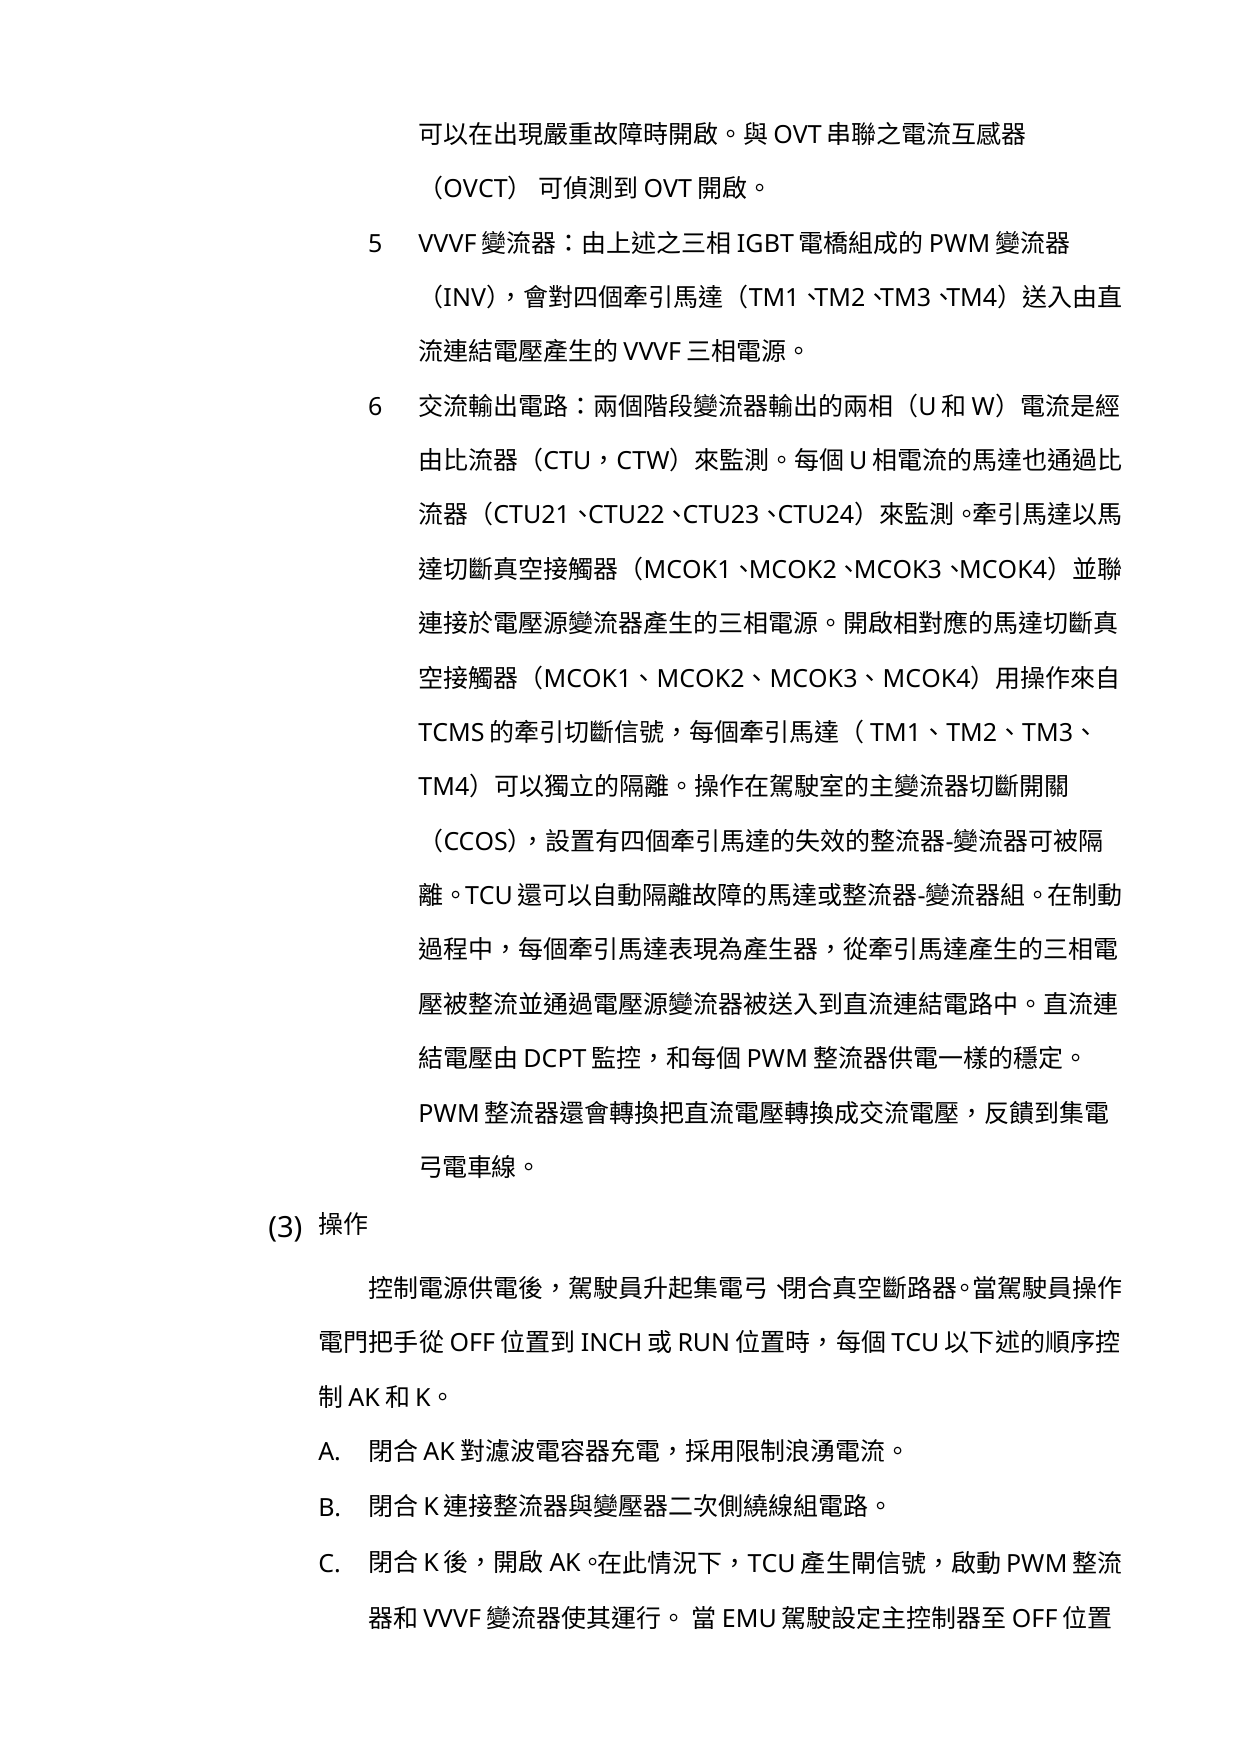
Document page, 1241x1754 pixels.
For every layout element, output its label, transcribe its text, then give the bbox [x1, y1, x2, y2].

list VVVF變流器：由上述之三相IGBT電橋組成的PWM變流器（INV），會對四個牽引馬達（TM1、TM2、TM3、TM4）送入由直流連結電壓產生的VVVF三相電源。 [368, 223, 1122, 368]
list 閉合K連接整流器與變壓器二次側繞線組電路。 [318, 1486, 1122, 1523]
list 操作 [268, 1202, 1122, 1246]
list 可以在出現嚴重故障時開啟。與OVT串聯之電流互感器（OVCT） 可偵測到OVT開啟。 [368, 114, 1122, 205]
list 交流輸出電路：兩個階段變流器輸出的兩相（U和W）電流是經由比流器（CTU，CTW）來監測。每個U相電流的馬達也通過比流器（CTU21、CTU22、CTU23、CTU24）來監測。牽引馬達以馬達切斷真空接觸器（MCOK1、MCOK2、MCOK3、MCOK4）並聯連接於電壓源變流器產生的三相電源。開啟相對應的馬達切斷真空接觸器（MCOK1、MCOK2、MCOK3、MCOK4）用操作來自TCMS的牽引切斷信號，每個牽引馬達（ TM1、TM2、TM3、TM4）可以獨立的隔離。操作在駕駛室的主變流器切斷開關（CCOS），設置有四個牽引馬達的失效的整流器-變流器可被隔離。TCU還可以自動隔離故障的馬達或整流器-變流器組。在制動過程中，每個牽引馬達表現為產生器，從牽引馬達產生的三相電壓被整流並通過電壓源變流器被送入到直流連結電路中。直流連結電壓由DCPT監控，和每個PWM整流器供電一樣的穩定。PWM整流器還會轉換把直流電壓轉換成交流電壓，反饋到集電弓電車線。 [368, 386, 1122, 1184]
list 閉合AK對濾波電容器充電，採用限制浪湧電流。 [318, 1432, 1122, 1468]
text 控制電源供電後，駕駛員升起集電弓、閉合真空斷路器。當駕駛員操作電門把手從OFF位置到INCH或RUN位置時，每個TCU以下述的順序控制AK和K。 [318, 1268, 1122, 1413]
list 閉合K後，開啟AK。在此情況下，TCU產生閘信號，啟動PWM整流器和VVVF變流器使其運行。 當EMU駕駛設定主控制器至OFF位置 [318, 1542, 1122, 1634]
